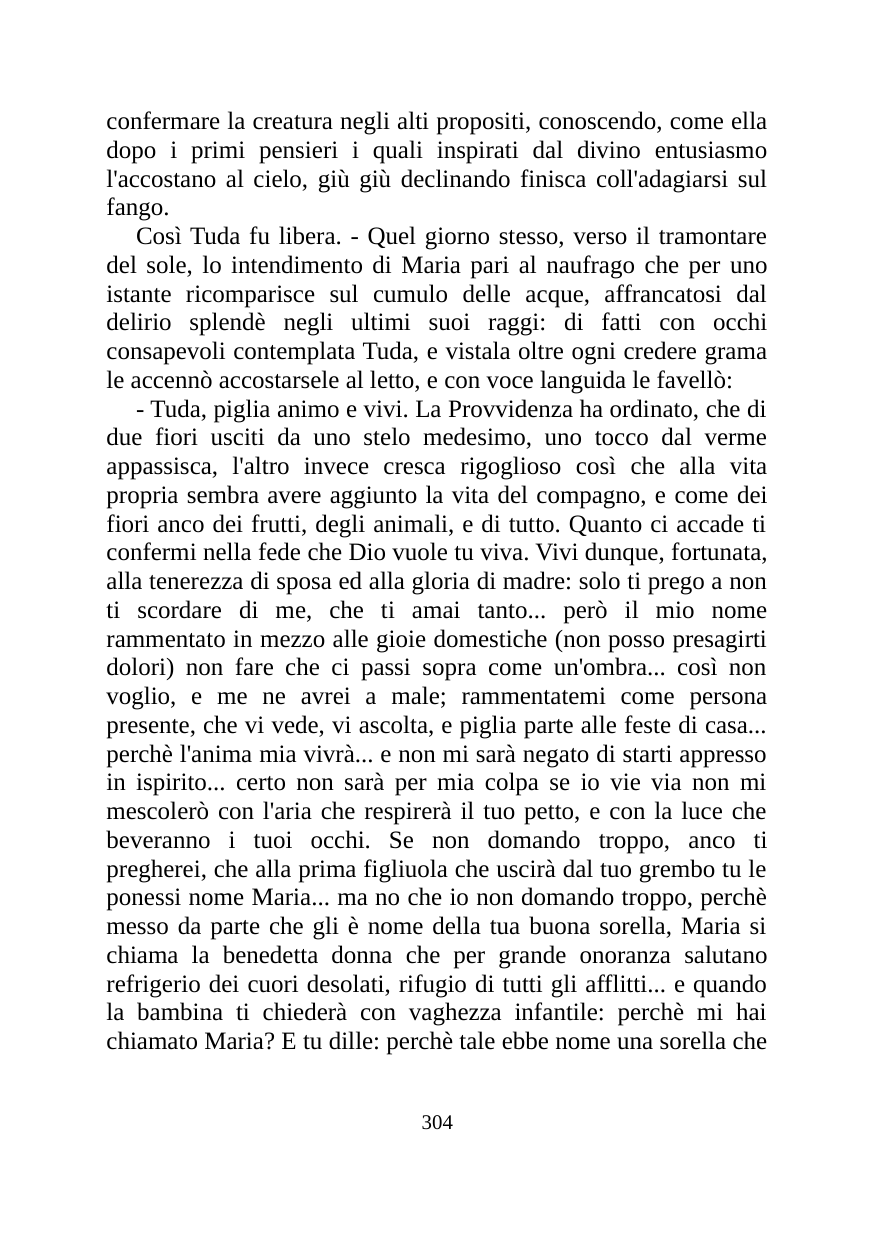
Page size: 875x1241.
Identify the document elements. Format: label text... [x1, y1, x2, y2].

text Così Tuda fu libera. - Quel giorno stesso, verso il tramontare del sole, lo intendimento di Maria pari al naufrago che per uno istante ricomparisce sul cumulo delle acque, affrancatosi dal delirio splendè negli ultimi suoi raggi: di fatti con occhi consapevoli contemplata Tuda, e vistala oltre ogni credere grama le accennò accostarsele al letto, e con voce languida le favellò: [106, 221, 768, 394]
text - Tuda, piglia animo e vivi. La Provvidenza ha ordinato, che di due fiori usciti da uno stelo medesimo, uno tocco dal verme appassisca, l'altro invece cresca rigoglioso così che alla vita propria sembra avere aggiunto la vita del compagno, e come dei fiori anco dei frutti, degli animali, e di tutto. Quanto ci accade ti confermi nella fede che Dio vuole tu viva. Vivi dunque, fortunata, alla tenerezza di sposa ed alla gloria di madre: solo ti prego a non ti scordare di me, che ti amai tanto... però il mio nome rammentato in mezzo alle gioie domestiche (non posso presagirti dolori) non fare che ci passi sopra come un'ombra... così non voglio, e me ne avrei a male; rammentatemi come persona presente, che vi vede, vi ascolta, e piglia parte alle feste di casa... perchè l'anima mia vivrà... e non mi sarà negato di starti appresso in ispirito... certo non sarà per mia colpa se io vie via non mi mescolerò con l'aria che respirerà il tuo petto, e con la luce che beveranno i tuoi occhi. Se non domando troppo, anco ti pregherei, che alla prima figliuola che uscirà dal tuo grembo tu le ponessi nome Maria... ma no che io non domando troppo, perchè messo da parte che gli è nome della tua buona sorella, Maria si chiama la benedetta donna che per grande onoranza salutano refrigerio dei cuori desolati, rifugio di tutti gli afflitti... e quando la bambina ti chiederà con vaghezza infantile: perchè mi hai chiamato Maria? E tu dille: perchè tale ebbe nome una sorella che [106, 394, 768, 1055]
text confermare la creatura negli alti propositi, conoscendo, come ella dopo i primi pensieri i quali inspirati dal divino entusiasmo l'accostano al cielo, giù giù declinando finisca coll'adagiarsi sul fango. [106, 106, 768, 221]
